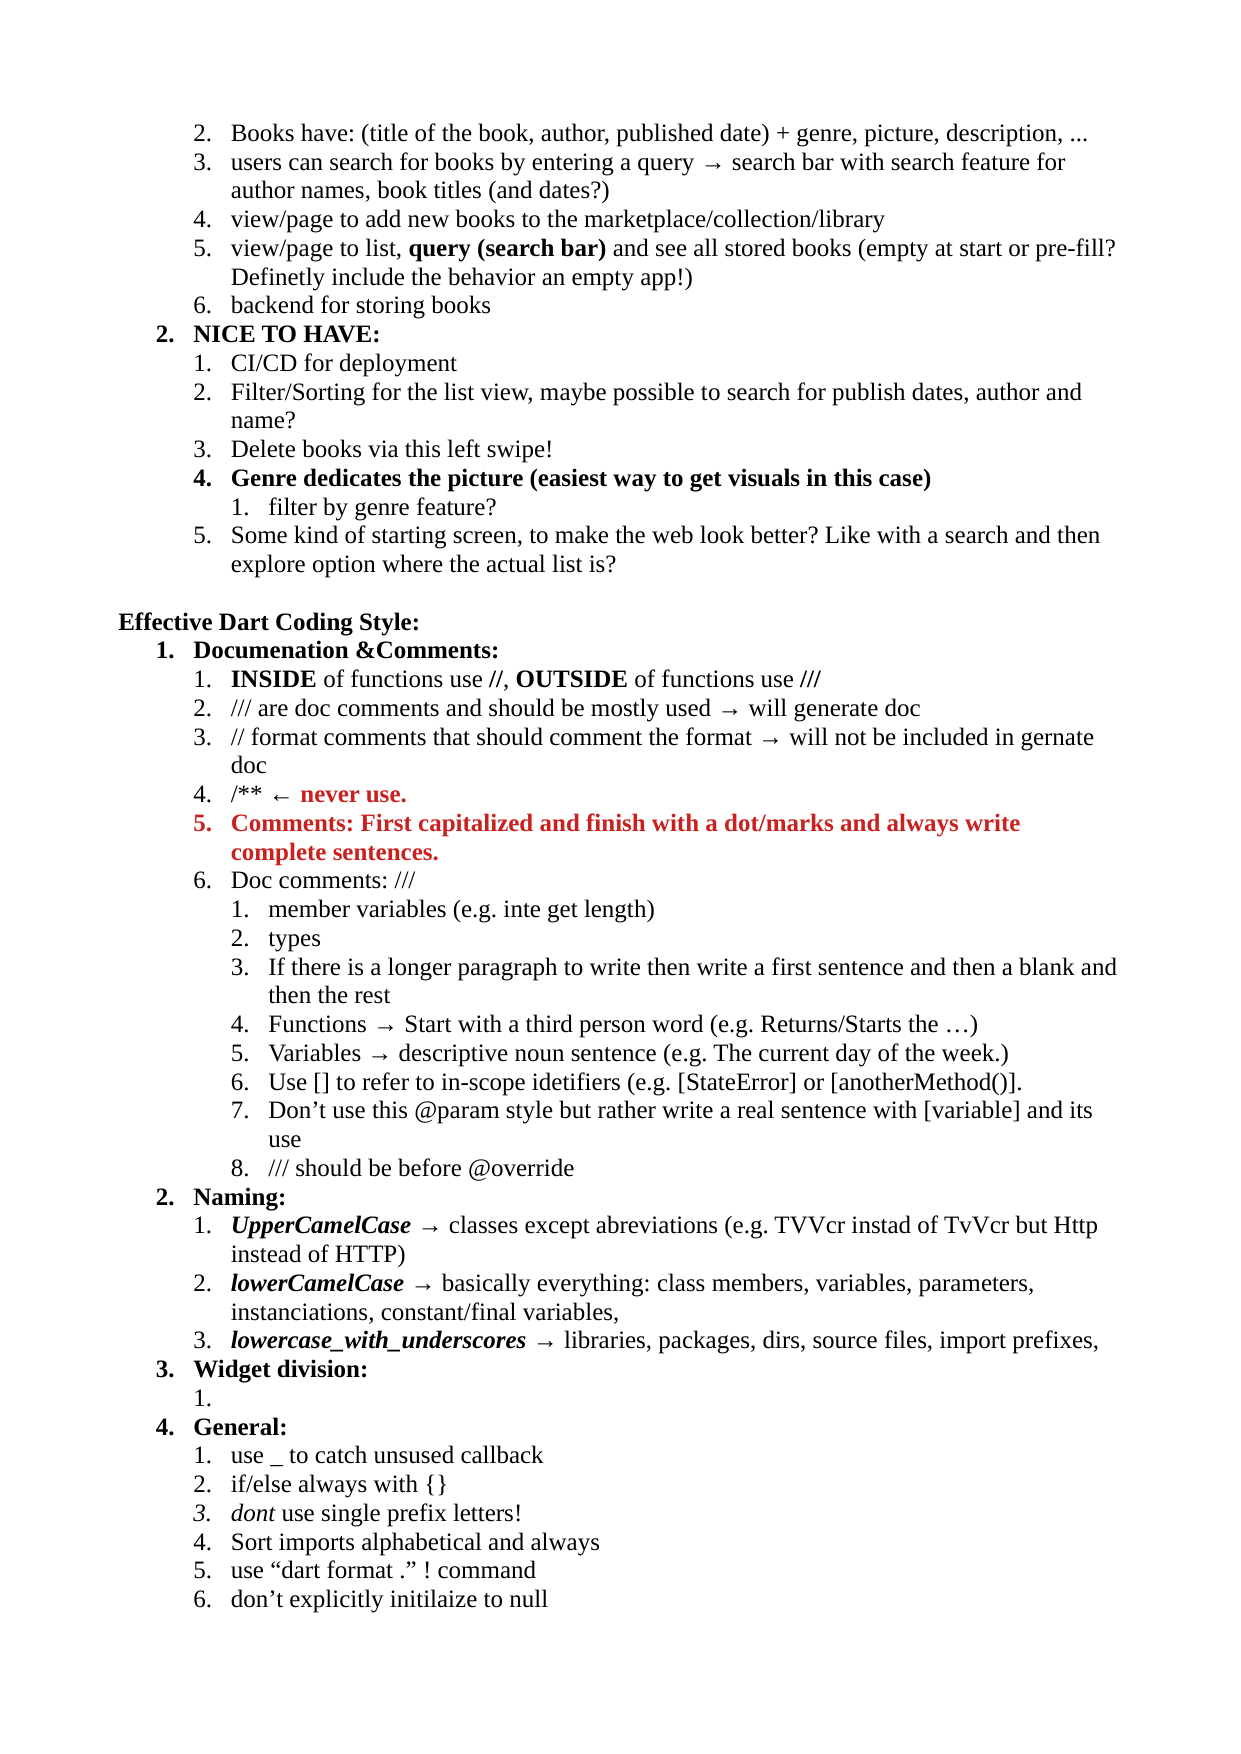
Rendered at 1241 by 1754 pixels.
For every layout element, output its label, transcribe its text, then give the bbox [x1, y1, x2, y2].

list lowercase_with_underscores → libraries, packages, dirs, source files, import prefixes, [193, 1326, 1122, 1354]
list Variables → descriptive noun sentence (e.g. The current day of the week.) [231, 1038, 1122, 1067]
list NICE TO HAVE: [156, 319, 1122, 348]
list member variables (e.g. inte get length) [231, 894, 1122, 923]
list Sort imports alphabetical and always [193, 1527, 1122, 1556]
list Don’t use this @param style but rather write a real sentence with [variable] and its use [231, 1096, 1122, 1153]
list Functions → Start with a third person word (e.g. Returns/Starts the …) [231, 1009, 1122, 1038]
list if/else always with {} [193, 1469, 1122, 1498]
list INSIDE of functions use //, OUTSIDE of functions use /// [193, 664, 1122, 693]
list If there is a longer paragraph to write then write a first sentence and then a blank and then the rest [231, 952, 1122, 1009]
list don’t explicitly initilaize to null [193, 1584, 1122, 1613]
list /// are doc comments and should be mostly used → will generate doc [193, 693, 1122, 722]
list // format comments that should comment the format → will not be included in gernate doc [193, 722, 1122, 779]
list types [231, 923, 1122, 952]
list Delete books via this left swipe! [193, 434, 1122, 463]
list Naming: [156, 1182, 1122, 1211]
text Effective Dart Coding Style: [118, 607, 1122, 636]
list CI/CD for deployment [193, 348, 1122, 377]
list /** ← never use. [193, 779, 1122, 808]
list Documenation &Comments: [156, 636, 1122, 664]
list users can search for books by entering a query → search bar with search feature for author names, book titles (and dates?) [193, 147, 1122, 204]
list Filter/Sorting for the list view, maybe possible to search for publish dates, author and name? [193, 377, 1122, 434]
list Widget division: [156, 1354, 1122, 1383]
list filter by genre feature? [231, 492, 1122, 521]
list use _ to catch unsused callback [193, 1441, 1122, 1469]
list Some kind of starting screen, to make the web look better? Like with a search and then explore option where the actual list is? [193, 521, 1122, 578]
list Books have: (title of the book, author, published date) + genre, picture, description, ... [193, 118, 1122, 147]
list backend for storing books [193, 291, 1122, 319]
list Genre dedicates the picture (easiest way to get visuals in this case) [193, 463, 1122, 492]
list view/page to add new books to the marketplace/collection/library [193, 204, 1122, 233]
list UpperCamelCase → classes except abreviations (e.g. TVVcr instad of TvVcr but Http instead of HTTP) [193, 1211, 1122, 1268]
list /// should be before @override [231, 1153, 1122, 1182]
list General: [156, 1412, 1122, 1441]
list lowerCamelCase → basically everything: class members, variables, parameters, instanciations, constant/final variables, [193, 1268, 1122, 1326]
list Comments: First capitalized and finish with a dot/marks and always write complete sentences. [193, 808, 1122, 866]
list Use [] to refer to in-scope idetifiers (e.g. [StateError] or [anotherMethod()]. [231, 1067, 1122, 1096]
list use “dart format .” ! command [193, 1556, 1122, 1584]
list view/page to list, query (search bar) and see all stored books (empty at start or pre-fill? Definetly include the behavior an empty app!) [193, 233, 1122, 291]
list Doc comments: /// [193, 866, 1122, 894]
list dont use single prefix letters! [193, 1498, 1122, 1527]
